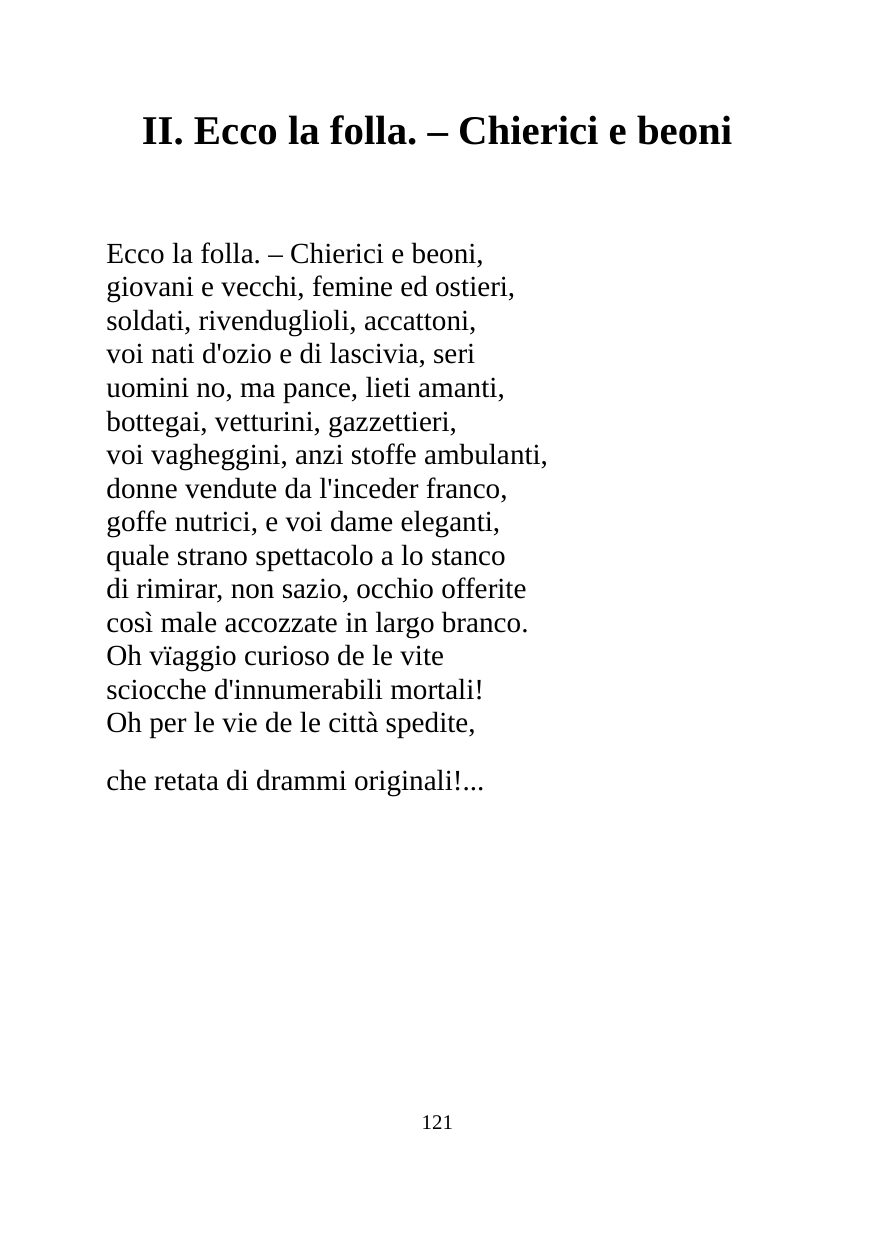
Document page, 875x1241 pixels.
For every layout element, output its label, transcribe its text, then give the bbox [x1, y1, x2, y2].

text Oh per le vie de le città spedite, [106, 706, 768, 739]
text di rimirar, non sazio, occhio offerite [106, 571, 768, 605]
text bottegai, vetturini, gazzettieri, [106, 404, 768, 437]
text che retata di drammi originali!... [106, 763, 768, 796]
text voi vagheggini, anzi stoffe ambulanti, [106, 437, 768, 471]
text Oh vïaggio curioso de le vite [106, 638, 768, 672]
text donne vendute da l'inceder franco, [106, 471, 768, 504]
text goffe nutrici, e voi dame eleganti, [106, 504, 768, 538]
text voi nati d'ozio e di lascivia, seri [106, 337, 768, 370]
text soldati, rivenduglioli, accattoni, [106, 303, 768, 337]
subtitle II. Ecco la folla. – Chierici e beoni [106, 106, 768, 153]
text così male accozzate in largo branco. [106, 605, 768, 638]
text uomini no, ma pance, lieti amanti, [106, 370, 768, 404]
text Ecco la folla. – Chierici e beoni, [106, 236, 768, 269]
text giovani e vecchi, femine ed ostieri, [106, 269, 768, 303]
text sciocche d'innumerabili mortali! [106, 672, 768, 706]
text quale strano spettacolo a lo stanco [106, 538, 768, 571]
